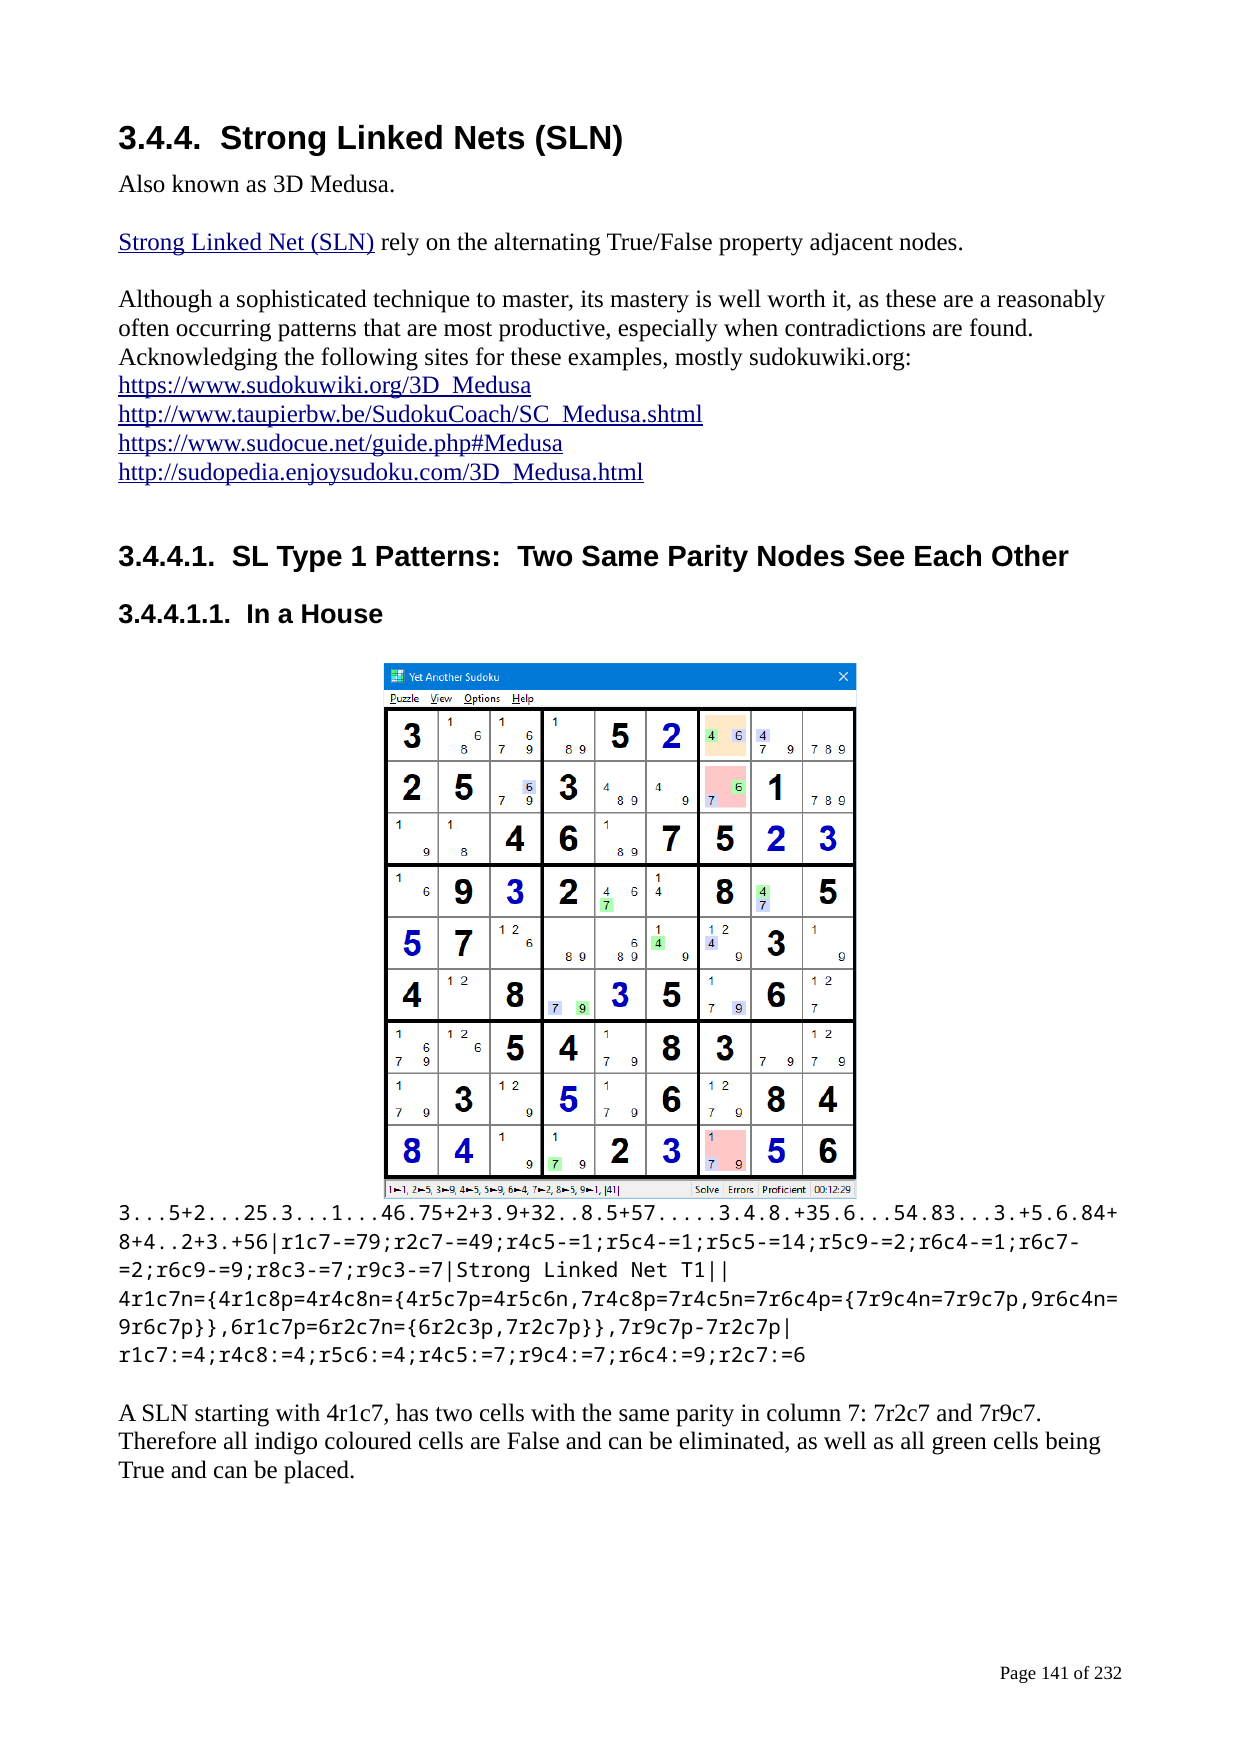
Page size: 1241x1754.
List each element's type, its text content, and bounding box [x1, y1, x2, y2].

text http://www.taupierbw.be/SudokuCoach/SC_Medusa.shtml [118, 399, 1122, 428]
text 3...5+2...25.3...1...46.75+2+3.9+32..8.5+57.....3.4.8.+35.6...54.83...3.+5.6.84+8+4..2+3.+56|r1c7-=79;r2c7-=49;r4c5-=1;r5c4-=1;r5c5-=14;r5c9-=2;r6c4-=1;r6c7-=2;r6c9-=9;r8c3-=7;r9c3-=7|Strong Linked Net T1||4r1c7n={4r1c8p=4r4c8n={4r5c7p=4r5c6n,7r4c8p=7r4c5n=7r6c4p={7r9c4n=7r9c7p,9r6c4n=9r6c7p}},6r1c7p=6r2c7n={6r2c3p,7r2c7p}},7r9c7p-7r2c7p|r1c7:=4;r4c8:=4;r5c6:=4;r4c5:=7;r9c4:=7;r6c4:=9;r2c7:=6 [118, 1199, 1122, 1369]
subtitle Strong Linked Nets (SLN) [118, 118, 1122, 157]
subtitle In a House [118, 598, 1122, 629]
text Although a sophisticated technique to master, its mastery is well worth it, as these are a reasonably often occurring patterns that are most productive, especially when contradictions are found. [118, 284, 1122, 342]
text https://www.sudocue.net/guide.php#Medusa [118, 428, 1122, 457]
picture [383, 663, 857, 1199]
text A SLN starting with 4r1c7, has two cells with the same parity in column 7: 7r2c7 and 7r9c7. Therefore all indigo coloured cells are False and can be eliminated, as well as all green cells being True and can be placed. [118, 1398, 1122, 1484]
text Strong Linked Net (SLN) rely on the alternating True/False property adjacent nodes. [118, 227, 1122, 255]
text Acknowledging the following sites for these examples, mostly sudokuwiki.org: [118, 342, 1122, 370]
text http://sudopedia.enjoysudoku.com/3D_Medusa.html [118, 457, 1122, 485]
text https://www.sudokuwiki.org/3D_Medusa [118, 370, 1122, 399]
subtitle SL Type 1 Patterns: Two Same Parity Nodes See Each Other [118, 539, 1122, 573]
text Also known as 3D Medusa. [118, 169, 1122, 198]
